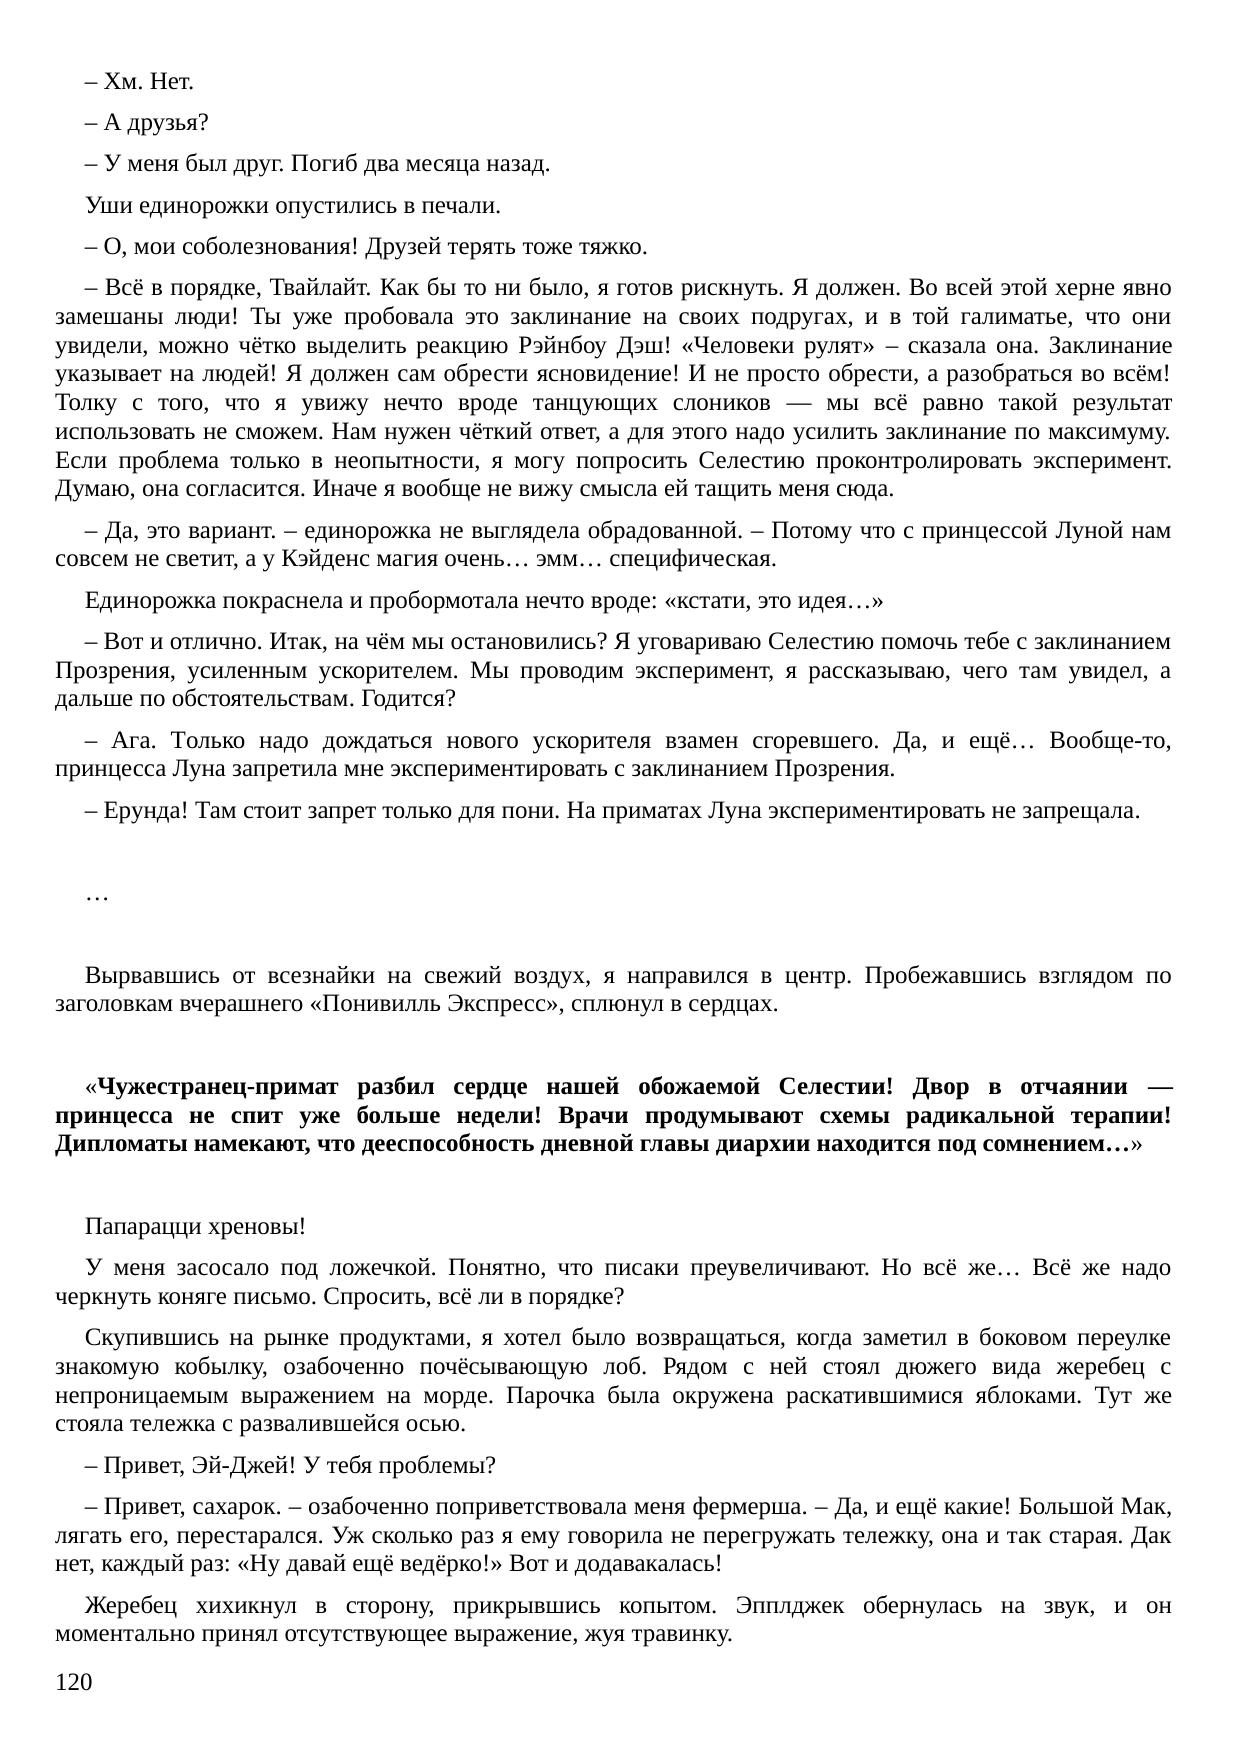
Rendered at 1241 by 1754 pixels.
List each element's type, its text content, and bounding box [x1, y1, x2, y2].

text … [55, 877, 1173, 906]
text Жеребец хихикнул в сторону, прикрывшись копытом. Эпплджек обернулась на звук, и он моментально принял отсутствующее выражение, жуя травинку. [55, 1590, 1173, 1647]
text – А друзья? [55, 107, 1173, 136]
text Скупившись на рынке продуктами, я хотел было возвращаться, когда заметил в боковом переулке знакомую кобылку, озабоченно почёсывающую лоб. Рядом с ней стоял дюжего вида жеребец с непроницаемым выражением на морде. Парочка была окружена раскатившимися яблоками. Тут же стояла тележка с развалившейся осью. [55, 1322, 1173, 1437]
text Уши единорожки опустились в печали. [55, 190, 1173, 218]
text «Чужестранец-примат разбил сердце нашей обожаемой Селестии! Двор в отчаянии — принцесса не спит уже больше недели! Врачи продумывают схемы радикальной терапии! Дипломаты намекают, что дееспособность дневной главы диархии находится под сомнением…» [55, 1071, 1173, 1157]
text Папарацци хреновы! [55, 1211, 1173, 1240]
text – Всё в порядке, Твайлайт. Как бы то ни было, я готов рискнуть. Я должен. Во всей этой херне явно замешаны люди! Ты уже пробовала это заклинание на своих подругах, и в той галиматье, что они увидели, можно чётко выделить реакцию Рэйнбоу Дэш! «Человеки рулят» – сказала она. Заклинание указывает на людей! Я должен сам обрести ясновидение! И не просто обрести, а разобраться во всём! Толку с того, что я увижу нечто вроде танцующих слоников — мы всё равно такой результат использовать не сможем. Нам нужен чёткий ответ, а для этого надо усилить заклинание по максимуму. Если проблема только в неопытности, я могу попросить Селестию проконтролировать эксперимент. Думаю, она согласится. Иначе я вообще не вижу смысла ей тащить меня сюда. [55, 272, 1173, 502]
text – Ерунда! Там стоит запрет только для пони. На приматах Луна экспериментировать не запрещала. [55, 795, 1173, 823]
text – Вот и отлично. Итак, на чём мы остановились? Я уговариваю Селестию помочь тебе с заклинанием Прозрения, усиленным ускорителем. Мы проводим эксперимент, я рассказываю, чего там увидел, а дальше по обстоятельствам. Годится? [55, 626, 1173, 712]
text – Привет, Эй-Джей! У тебя проблемы? [55, 1450, 1173, 1478]
text – Привет, сахарок. – озабоченно поприветствовала меня фермерша. – Да, и ещё какие! Большой Мак, лягать его, перестарался. Уж сколько раз я ему говорила не перегружать тележку, она и так старая. Дак нет, каждый раз: «Ну давай ещё ведёрко!» Вот и додавакалась! [55, 1491, 1173, 1577]
text – Да, это вариант. – единорожка не выглядела обрадованной. – Потому что с принцессой Луной нам совсем не светит, а у Кэйденс магия очень… эмм… специфическая. [55, 515, 1173, 572]
text Единорожка покраснела и пробормотала нечто вроде: «кстати, это идея…» [55, 585, 1173, 613]
text – У меня был друг. Погиб два месяца назад. [55, 148, 1173, 177]
text Вырвавшись от всезнайки на свежий воздух, я направился в центр. Пробежавшись взглядом по заголовкам вчерашнего «Понивилль Экспресс», сплюнул в сердцах. [55, 960, 1173, 1017]
text – Хм. Нет. [55, 66, 1173, 95]
text У меня засосало под ложечкой. Понятно, что писаки преувеличивают. Но всё же… Всё же надо черкнуть коняге письмо. Спросить, всё ли в порядке? [55, 1252, 1173, 1310]
text – Ага. Только надо дождаться нового ускорителя взамен сгоревшего. Да, и ещё… Вообще-то, принцесса Луна запретила мне экспериментировать с заклинанием Прозрения. [55, 725, 1173, 782]
text – О, мои соболезнования! Друзей терять тоже тяжко. [55, 231, 1173, 260]
